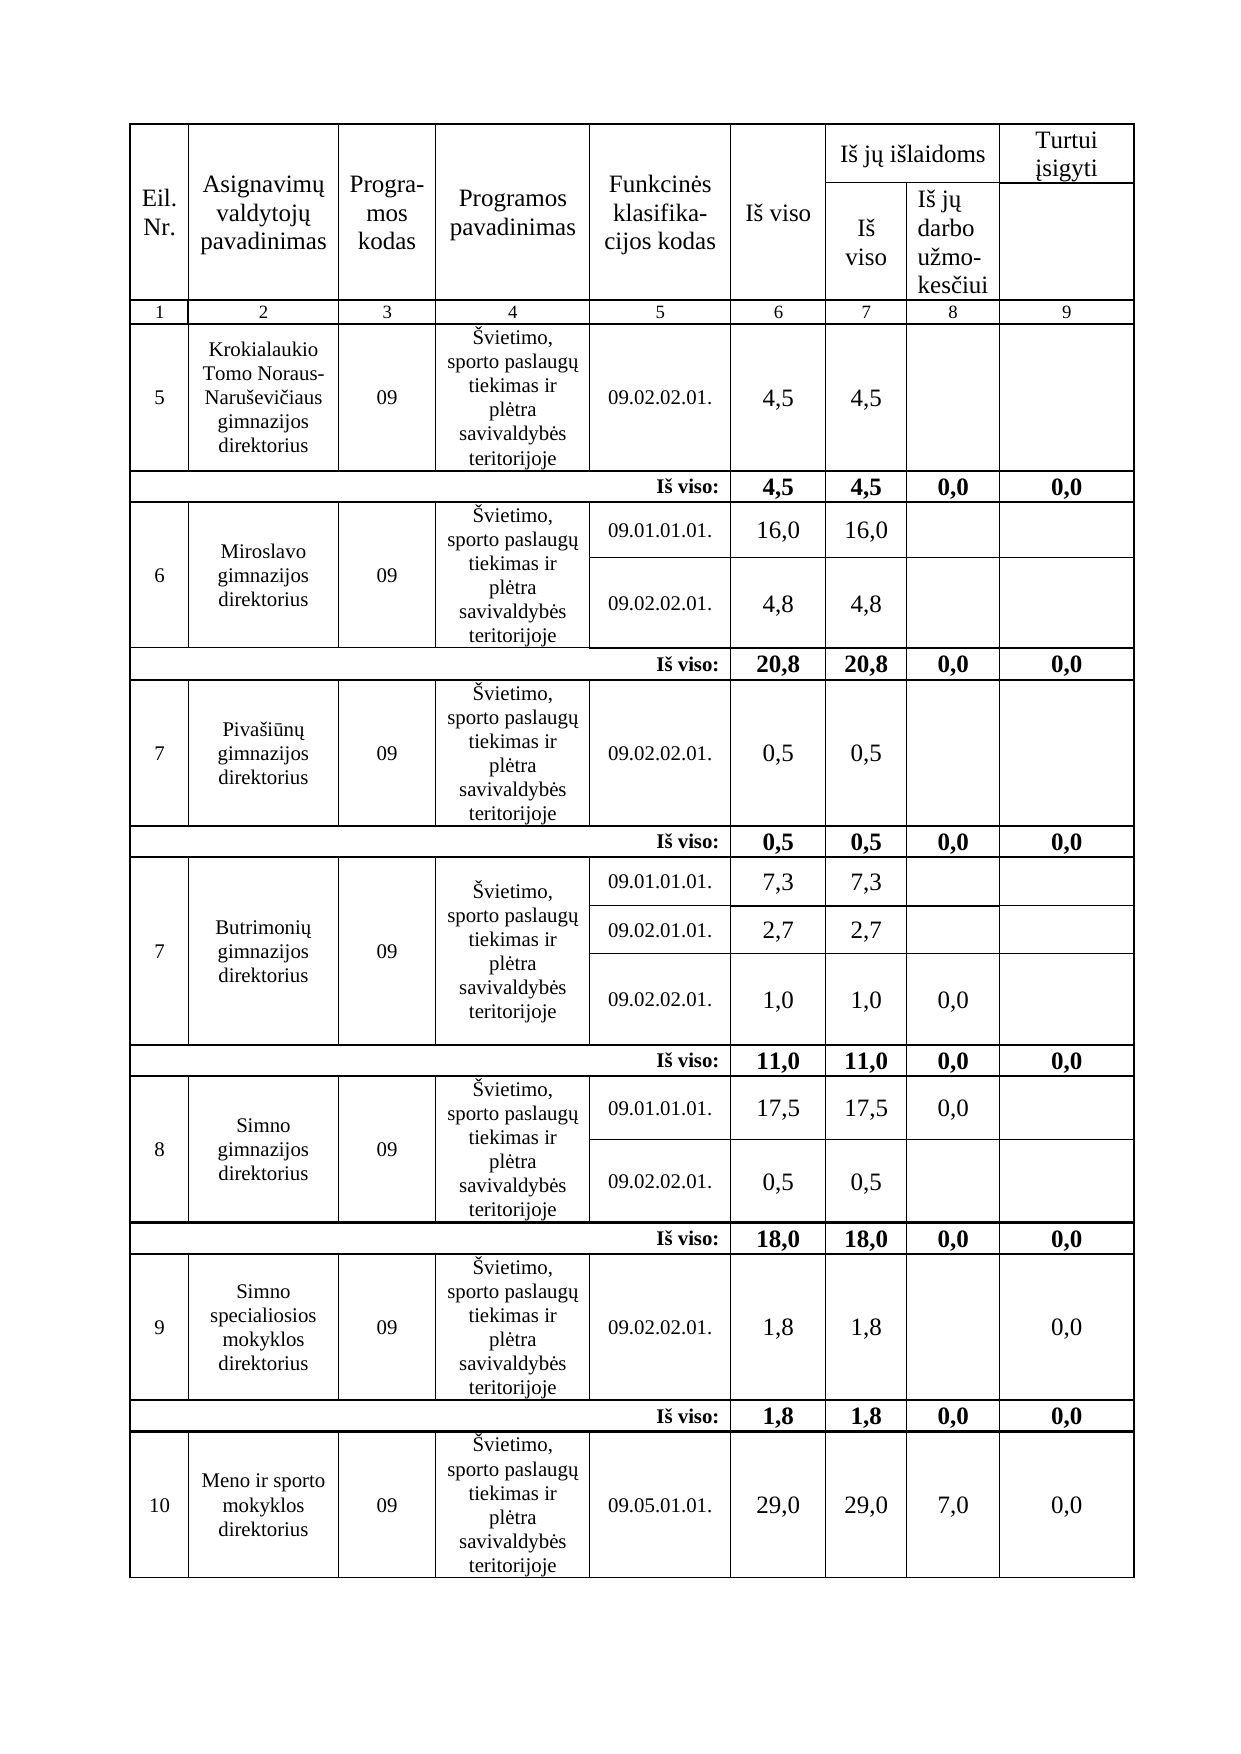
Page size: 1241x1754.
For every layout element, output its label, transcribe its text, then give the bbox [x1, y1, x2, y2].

table_cell 4,5 [731, 472, 825, 501]
table_cell 09 [339, 1433, 435, 1577]
table_cell 2 [189, 301, 338, 323]
table_cell 6 [731, 301, 825, 323]
table_cell 09.01.01.01. [590, 503, 730, 557]
table_cell 0,0 [907, 472, 999, 501]
table_cell 18,0 [731, 1224, 825, 1253]
table_cell 0,0 [907, 649, 999, 678]
table_cell 09.01.01.01. [590, 858, 730, 904]
table_cell 7 [131, 858, 188, 1044]
table_cell 1,0 [826, 954, 906, 1044]
table_cell 16,0 [826, 503, 906, 557]
table_cell 6 [131, 503, 188, 647]
table_header Turtui įsigyti [1000, 125, 1133, 182]
table_cell Iš viso [826, 183, 906, 299]
table_cell 09.01.01.01. [590, 1077, 730, 1139]
table_cell [907, 1140, 999, 1221]
table_cell 4,5 [826, 325, 906, 469]
table_cell 18,0 [826, 1224, 906, 1253]
table_cell 8 [131, 1077, 188, 1221]
table_cell [1000, 681, 1133, 825]
table_cell 0,5 [826, 1140, 906, 1221]
table_cell Iš viso: [131, 1401, 730, 1430]
table_cell 2,7 [826, 907, 906, 953]
table_cell 09.02.02.01. [590, 1255, 730, 1399]
table_cell 09.02.02.01. [590, 1140, 730, 1221]
table_cell 09.02.02.01. [590, 325, 730, 469]
table_cell 1,8 [731, 1401, 825, 1430]
table_cell [1000, 325, 1133, 469]
table_cell Švietimo, sporto paslaugų tiekimas ir plėtra savivaldybės teritorijoje [436, 1077, 589, 1221]
table_cell 7,0 [907, 1433, 999, 1577]
table_cell [907, 325, 999, 469]
table_cell 4,5 [826, 472, 906, 501]
table_cell 1,8 [826, 1401, 906, 1430]
table_cell Iš viso: [131, 1224, 730, 1253]
table_cell 11,0 [731, 1046, 825, 1075]
table_cell 9 [1000, 301, 1133, 323]
table_cell Švietimo, sporto paslaugų tiekimas ir plėtra savivaldybės teritorijoje [436, 1255, 589, 1399]
table_cell 4,5 [731, 325, 825, 469]
table_cell Simno specialiosios mokyklos direktorius [189, 1255, 338, 1399]
table_header Programos pavadinimas [436, 125, 589, 299]
table_cell 09 [339, 858, 435, 1044]
table_cell 0,0 [907, 827, 999, 856]
table_cell 7,3 [731, 858, 825, 904]
table_cell 5 [131, 325, 188, 469]
table_header Iš viso [731, 125, 825, 299]
table_cell Iš viso: [131, 1046, 730, 1075]
table_cell Miroslavo gimnazijos direktorius [189, 503, 338, 647]
table_cell Švietimo, sporto paslaugų tiekimas ir plėtra savivaldybės teritorijoje [436, 1433, 589, 1577]
table_header Eil. Nr. [131, 125, 188, 299]
table_cell 7,3 [826, 858, 906, 904]
table_cell 0,0 [907, 1224, 999, 1253]
table_cell 4 [436, 301, 589, 323]
table_cell Pivašiūnų gimnazijos direktorius [189, 681, 338, 825]
table_header Funkcinės klasifika-cijos kodas [590, 125, 730, 299]
table_cell 0,0 [907, 954, 999, 1044]
table_cell 0,0 [907, 1401, 999, 1430]
table_cell [1000, 184, 1133, 299]
table_cell Švietimo, sporto paslaugų tiekimas ir plėtra savivaldybės teritorijoje [436, 681, 589, 825]
table_cell 8 [907, 301, 999, 323]
table_cell [1000, 858, 1133, 904]
table_cell 09 [339, 1255, 435, 1399]
table_cell 0,0 [1000, 1046, 1133, 1075]
table_cell 7 [826, 301, 906, 323]
table_cell 1 [131, 301, 187, 323]
table_header Asignavimų valdytojų pavadinimas [189, 125, 338, 299]
table_cell Simno gimnazijos direktorius [189, 1077, 338, 1221]
table_cell 0,0 [1000, 1224, 1133, 1253]
table_cell 1,8 [826, 1255, 906, 1399]
table_cell [907, 907, 999, 953]
table_cell Iš viso: [131, 827, 730, 856]
table_header Progra-mos kodas [339, 125, 435, 299]
table_cell [1000, 1077, 1133, 1139]
table_cell 0,5 [731, 681, 825, 825]
table_cell Krokialaukio Tomo Noraus-Naruševičiaus gimnazijos direktorius [189, 325, 338, 469]
table_cell [1000, 906, 1133, 953]
table_cell 09.02.02.01. [590, 558, 730, 647]
table_cell 09.05.01.01. [590, 1433, 730, 1577]
table_cell 09 [339, 681, 435, 825]
table_cell 29,0 [826, 1433, 906, 1577]
table_cell 09.02.02.01. [590, 954, 730, 1044]
table_cell 2,7 [731, 907, 825, 953]
table_cell 20,8 [826, 649, 906, 678]
table_cell 0,0 [1000, 472, 1133, 501]
table_cell 1,8 [731, 1255, 825, 1399]
table_cell [1000, 954, 1133, 1044]
table_cell 10 [131, 1433, 188, 1577]
table_cell Švietimo, sporto paslaugų tiekimas ir plėtra savivaldybės teritorijoje [436, 503, 589, 647]
table_cell 5 [590, 301, 730, 323]
table_cell 17,5 [826, 1077, 906, 1139]
table_cell [907, 681, 999, 825]
table_cell 0,5 [731, 1140, 825, 1221]
table_cell 3 [339, 301, 435, 323]
table_cell [907, 1255, 999, 1399]
table_cell Iš viso: [131, 472, 730, 501]
table_cell 0,0 [1000, 1401, 1133, 1430]
table_cell Iš viso: [131, 648, 730, 678]
table_cell 0,5 [826, 827, 906, 856]
table_cell 16,0 [731, 503, 825, 557]
table_cell 17,5 [731, 1077, 825, 1139]
table_cell Švietimo, sporto paslaugų tiekimas ir plėtra savivaldybės teritorijoje [436, 858, 589, 1044]
table_cell 1,0 [731, 954, 825, 1044]
table_cell 20,8 [731, 649, 825, 678]
table_cell 09.02.01.01. [590, 906, 730, 953]
table_cell Iš jų darbo užmo-kesčiui [907, 183, 999, 299]
table_cell [907, 558, 999, 647]
table_cell [907, 503, 999, 557]
table_cell 0,0 [1000, 1255, 1133, 1399]
table_cell [1000, 1140, 1133, 1221]
table_cell 7 [131, 681, 188, 825]
table_cell 4,8 [826, 558, 906, 647]
table_cell [1000, 558, 1133, 647]
table_cell 0,0 [1000, 1433, 1133, 1577]
table_cell 0,5 [826, 681, 906, 825]
table_header Iš jų išlaidoms [826, 125, 999, 182]
table_cell 09 [339, 1077, 435, 1221]
table_cell [907, 858, 999, 904]
table_cell 09 [339, 503, 435, 647]
table_cell 29,0 [731, 1433, 825, 1577]
table_cell 0,0 [1000, 649, 1133, 678]
table_cell Butrimonių gimnazijos direktorius [189, 858, 338, 1044]
table_cell Švietimo, sporto paslaugų tiekimas ir plėtra savivaldybės teritorijoje [436, 325, 589, 469]
table_cell 0,5 [731, 827, 825, 856]
table_cell Meno ir sporto mokyklos direktorius [189, 1433, 338, 1577]
table_cell 0,0 [907, 1046, 999, 1075]
table_cell 11,0 [826, 1046, 906, 1075]
table_cell 0,0 [907, 1077, 999, 1139]
table_cell 4,8 [731, 558, 825, 647]
table_cell 09 [339, 325, 435, 469]
table_cell 0,0 [1000, 827, 1133, 856]
table_cell 9 [131, 1255, 188, 1399]
table_cell [1000, 503, 1133, 557]
table_cell 09.02.02.01. [590, 681, 730, 825]
